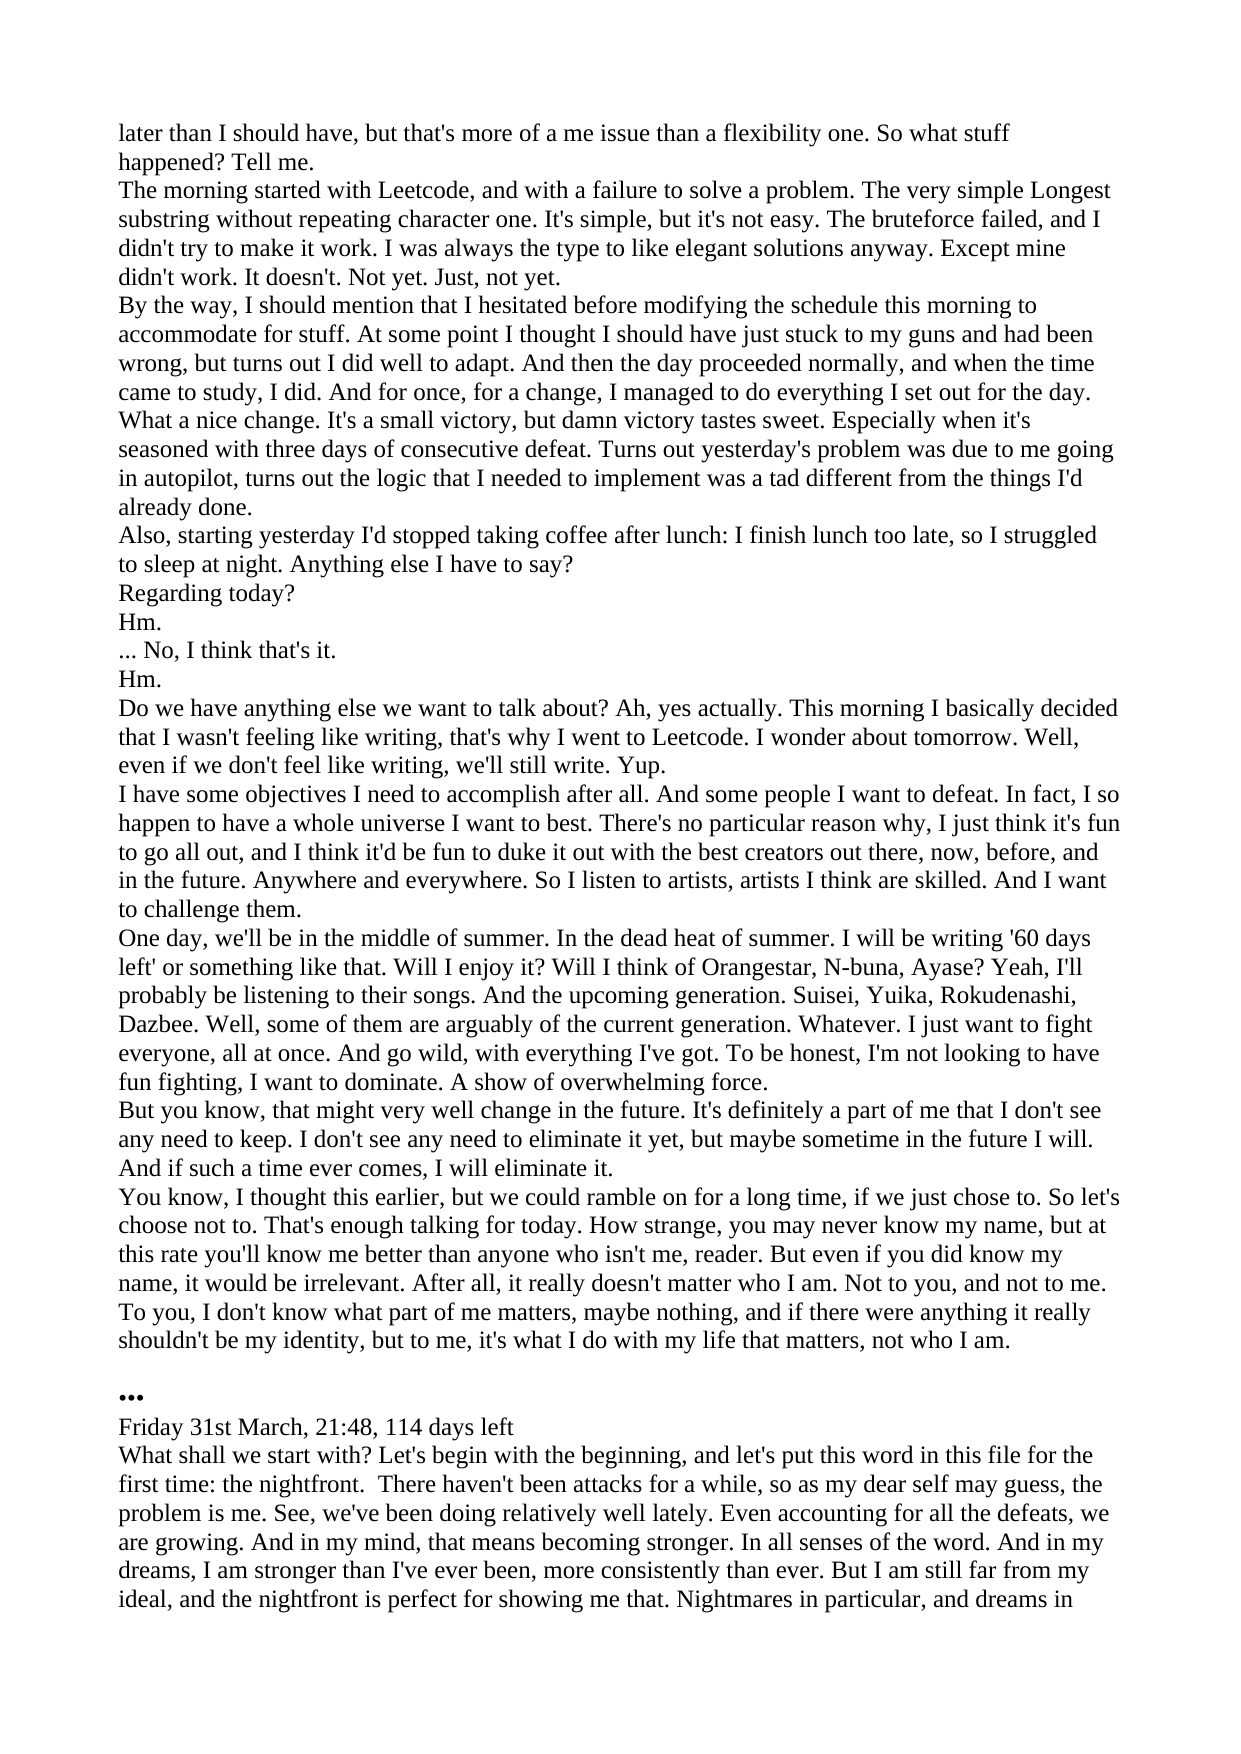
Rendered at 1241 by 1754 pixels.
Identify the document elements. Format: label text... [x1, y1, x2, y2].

text later than I should have, but that's more of a me issue than a flexibility one. So what stuff happened? Tell me. [118, 118, 1122, 176]
text Friday 31st March, 21:48, 114 days left [118, 1412, 1122, 1441]
text You know, I thought this earlier, but we could ramble on for a long time, if we just chose to. So let's choose not to. That's enough talking for today. How strange, you may never know my name, but at this rate you'll know me better than anyone who isn't me, reader. But even if you did know my name, it would be irrelevant. After all, it really doesn't matter who I am. Not to you, and not to me. To you, I don't know what part of me matters, maybe nothing, and if there were anything it really shouldn't be my identity, but to me, it's what I do with my life that matters, not who I am. [118, 1182, 1122, 1354]
text Do we have anything else we want to talk about? Ah, yes actually. This morning I basically decided that I wasn't feeling like writing, that's why I went to Leetcode. I wonder about tomorrow. Well, even if we don't feel like writing, we'll still write. Yup. [118, 693, 1122, 779]
text Hm. [118, 607, 1122, 636]
text By the way, I should mention that I hesitated before modifying the schedule this morning to accommodate for stuff. At some point I thought I should have just stuck to my guns and had been wrong, but turns out I did well to adapt. And then the day proceeded normally, and when the time came to study, I did. And for once, for a change, I managed to do everything I set out for the day. What a nice change. It's a small victory, but damn victory tastes sweet. Especially when it's seasoned with three days of consecutive defeat. Turns out yesterday's problem was due to me going in autopilot, turns out the logic that I needed to implement was a tad different from the things I'd already done. [118, 291, 1122, 521]
text Also, starting yesterday I'd stopped taking coffee after lunch: I finish lunch too late, so I struggled to sleep at night. Anything else I have to say? [118, 521, 1122, 578]
text ... No, I think that's it. [118, 636, 1122, 664]
text But you know, that might very well change in the future. It's definitely a part of me that I don't see any need to keep. I don't see any need to eliminate it yet, but maybe sometime in the future I will. And if such a time ever comes, I will eliminate it. [118, 1096, 1122, 1182]
text Regarding today? [118, 578, 1122, 607]
text I have some objectives I need to accomplish after all. And some people I want to defeat. In fact, I so happen to have a whole universe I want to best. There's no particular reason why, I just think it's fun to go all out, and I think it'd be fun to duke it out with the best creators out there, now, before, and in the future. Anywhere and everywhere. So I listen to artists, artists I think are skilled. And I want to challenge them. [118, 779, 1122, 923]
text Hm. [118, 664, 1122, 693]
text One day, we'll be in the middle of summer. In the dead heat of summer. I will be writing '60 days left' or something like that. Will I enjoy it? Will I think of Orangestar, N-buna, Ayase? Yeah, I'll probably be listening to their songs. And the upcoming generation. Suisei, Yuika, Rokudenashi, Dazbee. Well, some of them are arguably of the current generation. Whatever. I just want to fight everyone, all at once. And go wild, with everything I've got. To be honest, I'm not looking to have fun fighting, I want to dominate. A show of overwhelming force. [118, 923, 1122, 1096]
text The morning started with Leetcode, and with a failure to solve a problem. The very simple Longest substring without repeating character one. It's simple, but it's not easy. The bruteforce failed, and I didn't try to make it work. I was always the type to like elegant solutions anyway. Except mine didn't work. It doesn't. Not yet. Just, not yet. [118, 176, 1122, 291]
text What shall we start with? Let's begin with the beginning, and let's put this word in this file for the first time: the nightfront. There haven't been attacks for a while, so as my dear self may guess, the problem is me. See, we've been doing relatively well lately. Even accounting for all the defeats, we are growing. And in my mind, that means becoming stronger. In all senses of the word. And in my dreams, I am stronger than I've ever been, more consistently than ever. But I am still far from my ideal, and the nightfront is perfect for showing me that. Nightmares in particular, and dreams in [118, 1441, 1122, 1613]
text ••• [118, 1383, 1122, 1412]
